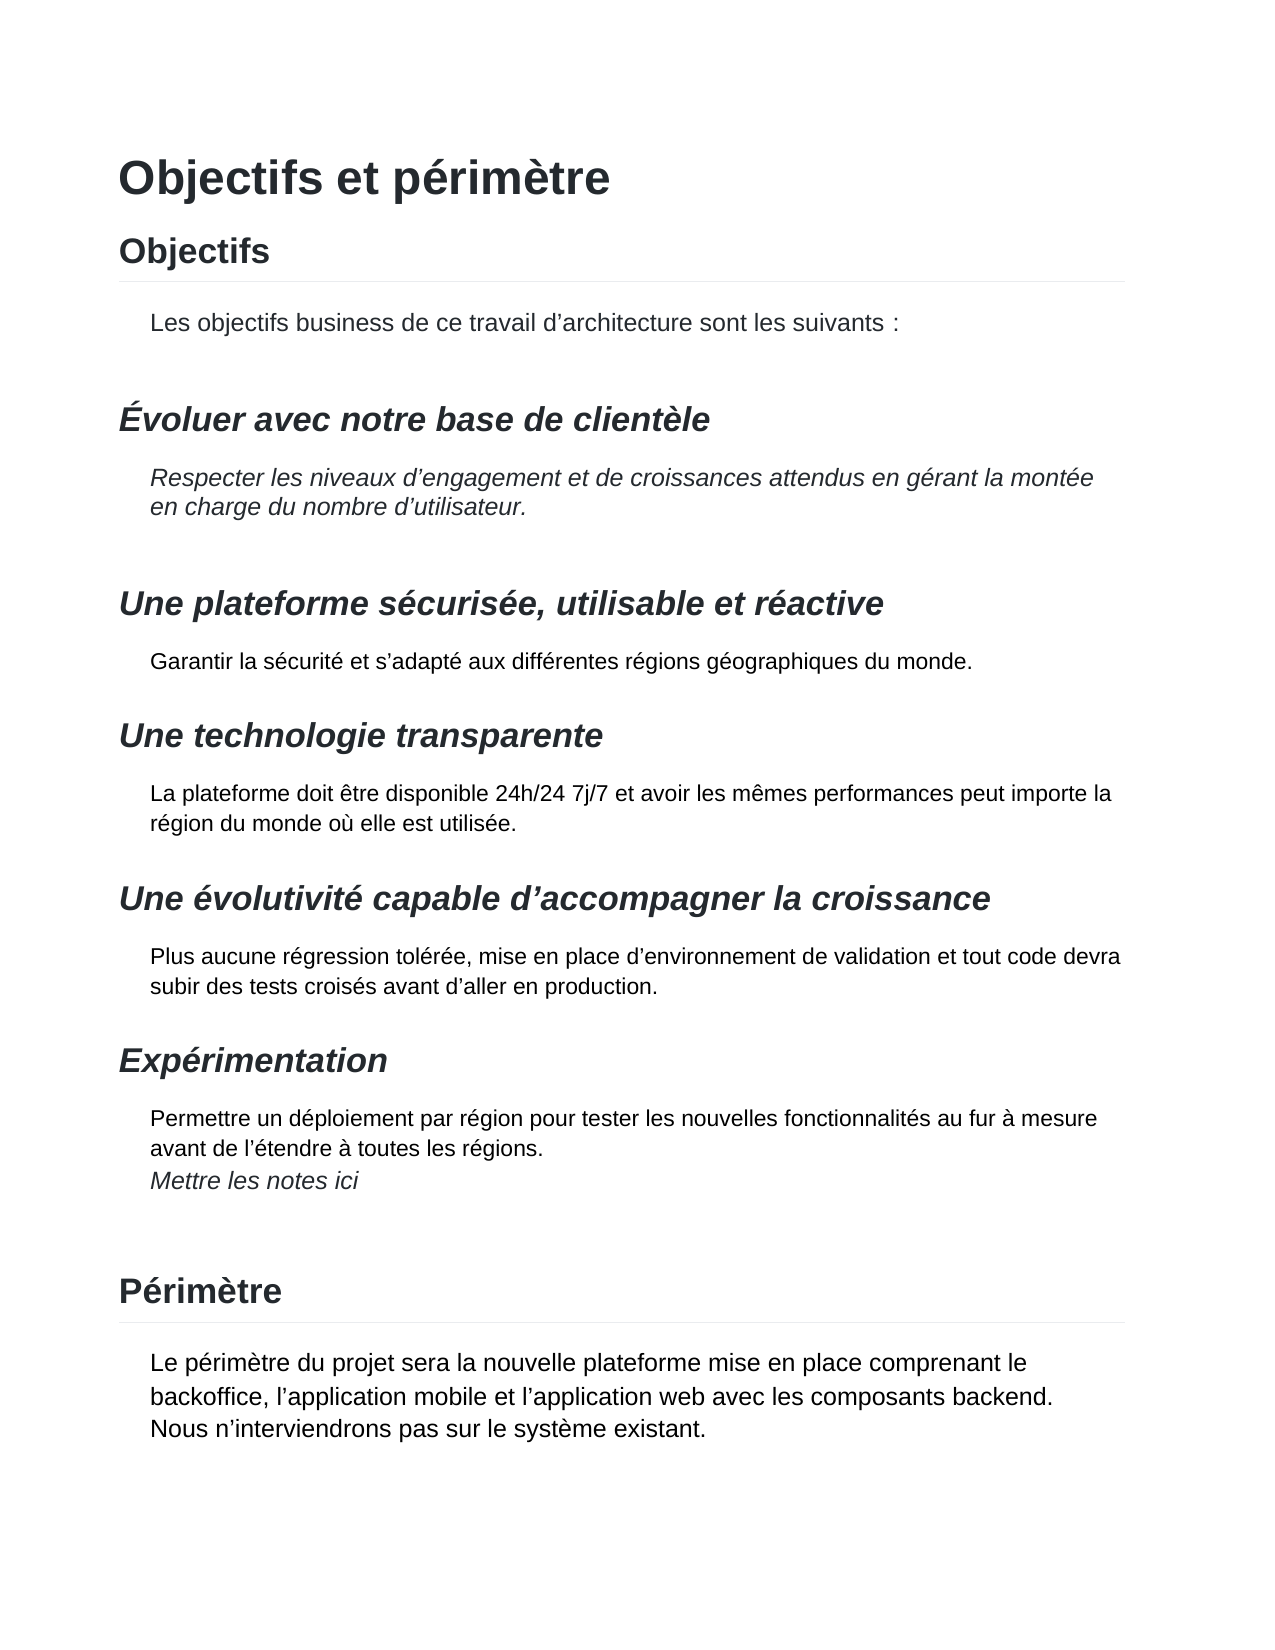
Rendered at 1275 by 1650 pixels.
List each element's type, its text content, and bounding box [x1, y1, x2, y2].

text La plateforme doit être disponible 24h/24 7j/7 et avoir les mêmes performances peut importe la région du monde où elle est utilisée. [150, 780, 1125, 837]
subtitle Évoluer avec notre base de clientèle [119, 399, 1125, 438]
subtitle Objectifs et périmètre [119, 150, 1125, 205]
text Permettre un déploiement par région pour tester les nouvelles fonctionnalités au fur à mesure avant de l’étendre à toutes les régions. [150, 1105, 1125, 1162]
text Les objectifs business de ce travail d’architecture sont les suivants : [150, 307, 1125, 336]
text Le périmètre du projet sera la nouvelle plateforme mise en place comprenant le backoffice, l’application mobile et l’application web avec les composants backend. [150, 1348, 1125, 1410]
text Garantir la sécurité et s’adapté aux différentes régions géographiques du monde. [150, 648, 1125, 674]
subtitle Expérimentation [119, 1041, 1125, 1080]
text Nous n’interviendrons pas sur le système existant. [150, 1414, 1125, 1443]
subtitle Une évolutivité capable d’accompagner la croissance [119, 878, 1125, 918]
subtitle Une plateforme sécurisée, utilisable et réactive [119, 583, 1125, 623]
subtitle Objectifs [119, 230, 1125, 281]
text Plus aucune régression tolérée, mise en place d’environnement de validation et tout code devra subir des tests croisés avant d’aller en production. [150, 943, 1125, 999]
text Mettre les notes ici [150, 1166, 1125, 1194]
text Respecter les niveaux d’engagement et de croissances attendus en gérant la montée en charge du nombre d’utilisateur. [150, 463, 1125, 521]
subtitle Une technologie transparente [119, 716, 1125, 755]
subtitle Périmètre [119, 1271, 1125, 1322]
